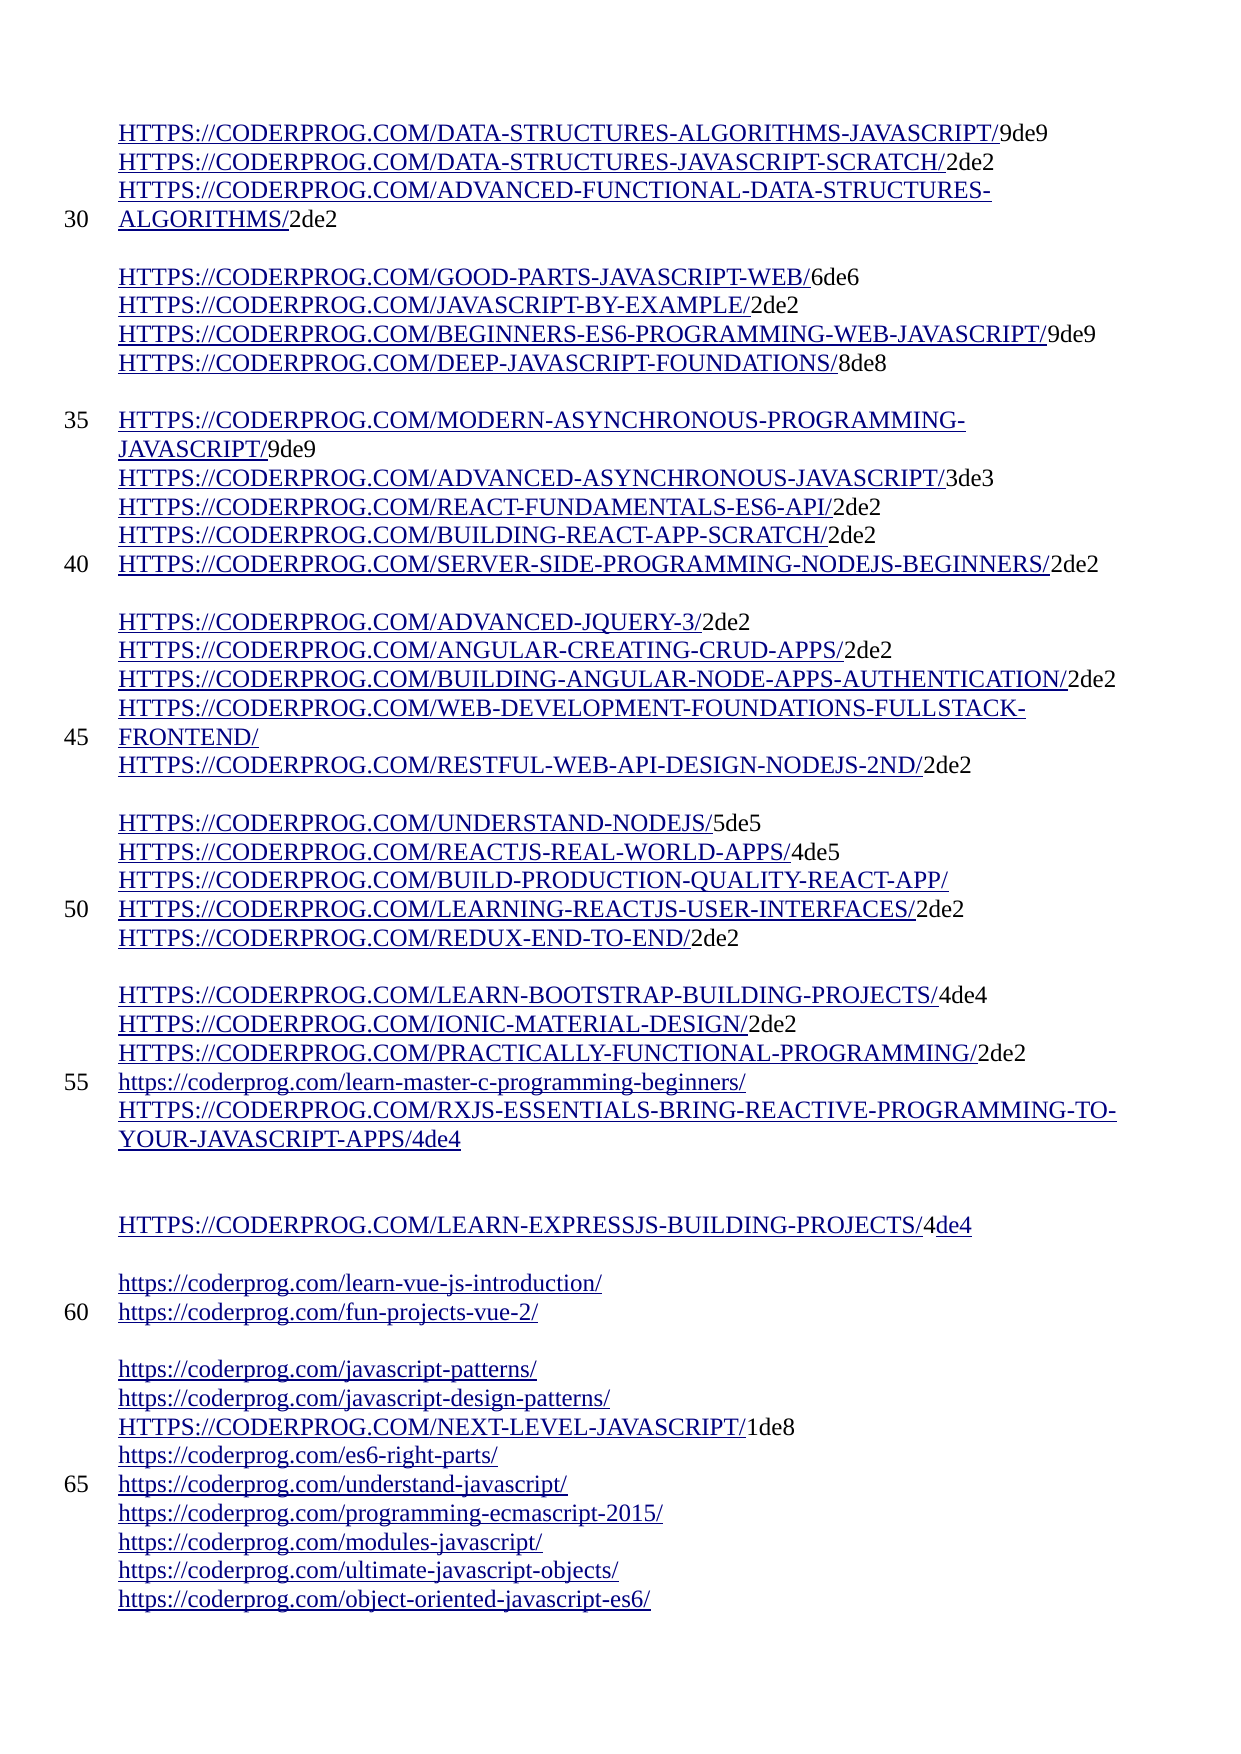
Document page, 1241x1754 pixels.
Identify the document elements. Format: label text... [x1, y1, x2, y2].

text HTTPS://CODERPROG.COM/REACT-FUNDAMENTALS-ES6-API/2de2 [118, 492, 1122, 521]
text HTTPS://CODERPROG.COM/IONIC-MATERIAL-DESIGN/2de2 [118, 1009, 1122, 1038]
text HTTPS://CODERPROG.COM/SERVER-SIDE-PROGRAMMING-NODEJS-BEGINNERS/2de2 [118, 549, 1122, 578]
text HTTPS://CODERPROG.COM/RXJS-ESSENTIALS-BRING-REACTIVE-PROGRAMMING-TO-YOUR-JAVASCRIPT-APPS/4de4 [118, 1096, 1122, 1153]
text HTTPS://CODERPROG.COM/PRACTICALLY-FUNCTIONAL-PROGRAMMING/2de2 [118, 1038, 1122, 1067]
text HTTPS://CODERPROG.COM/LEARN-BOOTSTRAP-BUILDING-PROJECTS/4de4 [118, 981, 1122, 1009]
text HTTPS://CODERPROG.COM/ANGULAR-CREATING-CRUD-APPS/2de2 [118, 636, 1122, 664]
text HTTPS://CODERPROG.COM/DATA-STRUCTURES-JAVASCRIPT-SCRATCH/2de2 [118, 147, 1122, 176]
text https://coderprog.com/modules-javascript/ [118, 1527, 1122, 1556]
text HTTPS://CODERPROG.COM/BEGINNERS-ES6-PROGRAMMING-WEB-JAVASCRIPT/9de9 [118, 319, 1122, 348]
text HTTPS://CODERPROG.COM/BUILDING-ANGULAR-NODE-APPS-AUTHENTICATION/2de2 [118, 664, 1122, 693]
text HTTPS://CODERPROG.COM/NEXT-LEVEL-JAVASCRIPT/1de8 [118, 1412, 1122, 1441]
text https://coderprog.com/programming-ecmascript-2015/ [118, 1498, 1122, 1527]
text HTTPS://CODERPROG.COM/UNDERSTAND-NODEJS/5de5 [118, 808, 1122, 837]
text HTTPS://CODERPROG.COM/DEEP-JAVASCRIPT-FOUNDATIONS/8de8 [118, 348, 1122, 377]
text HTTPS://CODERPROG.COM/REDUX-END-TO-END/2de2 [118, 923, 1122, 952]
text https://coderprog.com/fun-projects-vue-2/ [118, 1297, 1122, 1326]
text HTTPS://CODERPROG.COM/LEARN-EXPRESSJS-BUILDING-PROJECTS/4de4 [118, 1211, 1122, 1239]
text HTTPS://CODERPROG.COM/WEB-DEVELOPMENT-FOUNDATIONS-FULLSTACK-FRONTEND/ [118, 693, 1122, 751]
text https://coderprog.com/learn-vue-js-introduction/ [118, 1268, 1122, 1297]
text https://coderprog.com/object-oriented-javascript-es6/ [118, 1584, 1122, 1613]
text HTTPS://CODERPROG.COM/BUILD-PRODUCTION-QUALITY-REACT-APP/ [118, 866, 1122, 894]
text HTTPS://CODERPROG.COM/REACTJS-REAL-WORLD-APPS/4de5 [118, 837, 1122, 866]
text HTTPS://CODERPROG.COM/ADVANCED-JQUERY-3/2de2 [118, 607, 1122, 636]
text HTTPS://CODERPROG.COM/BUILDING-REACT-APP-SCRATCH/2de2 [118, 521, 1122, 549]
text https://coderprog.com/javascript-patterns/ [118, 1354, 1122, 1383]
text HTTPS://CODERPROG.COM/DATA-STRUCTURES-ALGORITHMS-JAVASCRIPT/9de9 [118, 118, 1122, 147]
text HTTPS://CODERPROG.COM/LEARNING-REACTJS-USER-INTERFACES/2de2 [118, 894, 1122, 923]
text HTTPS://CODERPROG.COM/ADVANCED-ASYNCHRONOUS-JAVASCRIPT/3de3 [118, 463, 1122, 492]
text https://coderprog.com/es6-right-parts/ [118, 1441, 1122, 1469]
text HTTPS://CODERPROG.COM/RESTFUL-WEB-API-DESIGN-NODEJS-2ND/2de2 [118, 751, 1122, 779]
text HTTPS://CODERPROG.COM/GOOD-PARTS-JAVASCRIPT-WEB/6de6 [118, 262, 1122, 291]
text HTTPS://CODERPROG.COM/MODERN-ASYNCHRONOUS-PROGRAMMING-JAVASCRIPT/9de9 [118, 406, 1122, 463]
text https://coderprog.com/understand-javascript/ [118, 1469, 1122, 1498]
text https://coderprog.com/javascript-design-patterns/ [118, 1383, 1122, 1412]
text HTTPS://CODERPROG.COM/ADVANCED-FUNCTIONAL-DATA-STRUCTURES-ALGORITHMS/2de2 [118, 176, 1122, 233]
text https://coderprog.com/ultimate-javascript-objects/ [118, 1556, 1122, 1584]
text HTTPS://CODERPROG.COM/JAVASCRIPT-BY-EXAMPLE/2de2 [118, 291, 1122, 319]
text https://coderprog.com/learn-master-c-programming-beginners/ [118, 1067, 1122, 1096]
